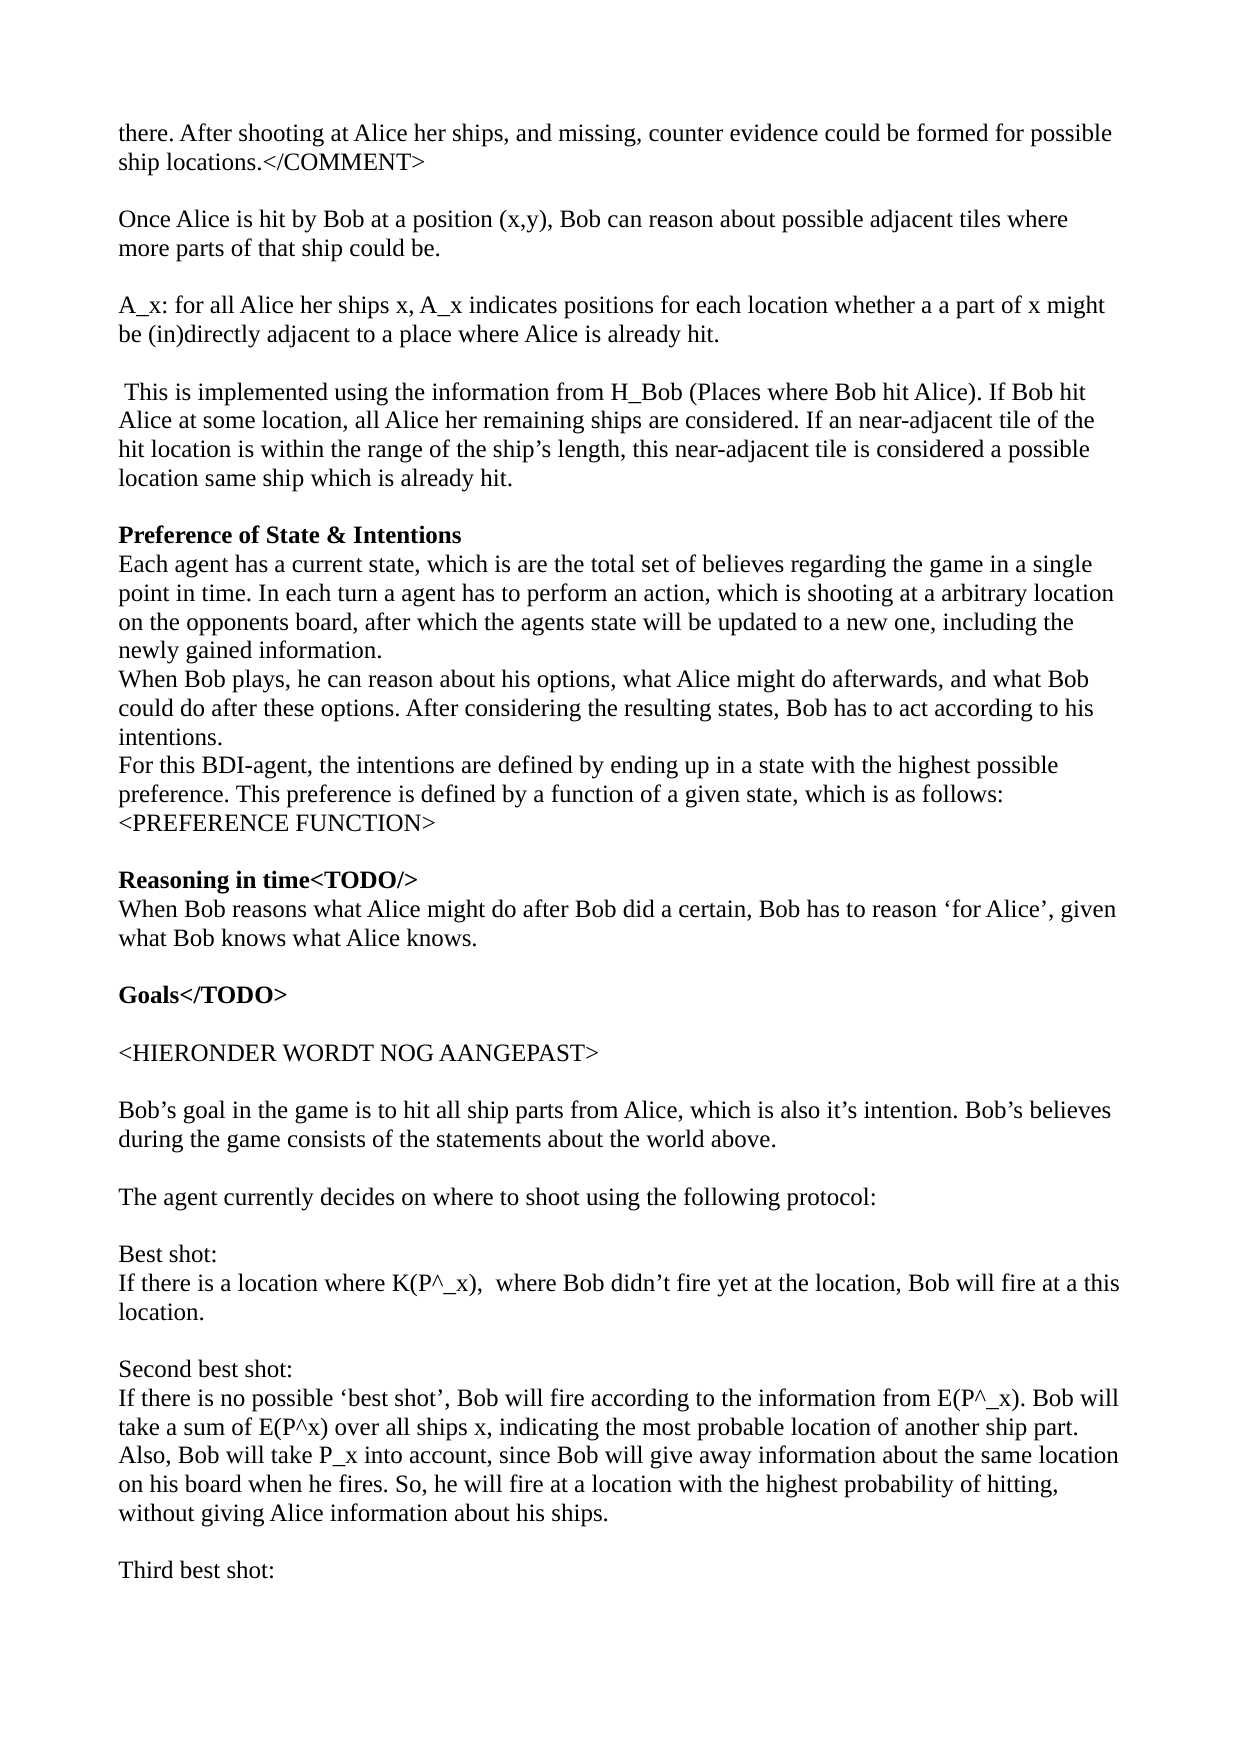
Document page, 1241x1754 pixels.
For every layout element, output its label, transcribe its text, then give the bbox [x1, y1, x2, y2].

text Goals</TODO> [118, 981, 1122, 1009]
text For this BDI-agent, the intentions are defined by ending up in a state with the highest possible preference. This preference is defined by a function of a given state, which is as follows: [118, 751, 1122, 808]
text When Bob reasons what Alice might do after Bob did a certain, Bob has to reason ‘for Alice’, given what Bob knows what Alice knows. [118, 894, 1122, 952]
text This is implemented using the information from H_Bob (Places where Bob hit Alice). If Bob hit Alice at some location, all Alice her remaining ships are considered. If an near-adjacent tile of the hit location is within the range of the ship’s length, this near-adjacent tile is considered a possible location same ship which is already hit. [118, 377, 1122, 492]
text <HIERONDER WORDT NOG AANGEPAST> [118, 1038, 1122, 1067]
text Bob’s goal in the game is to hit all ship parts from Alice, which is also it’s intention. Bob’s believes during the game consists of the statements about the world above. [118, 1096, 1122, 1153]
text Preference of State & Intentions [118, 521, 1122, 549]
text When Bob plays, he can reason about his options, what Alice might do afterwards, and what Bob could do after these options. After considering the resulting states, Bob has to act according to his intentions. [118, 664, 1122, 751]
text Reasoning in time<TODO/> [118, 866, 1122, 894]
text If there is no possible ‘best shot’, Bob will fire according to the information from E(P^_x). Bob will take a sum of E(P^x) over all ships x, indicating the most probable location of another ship part. Also, Bob will take P_x into account, since Bob will give away information about the same location on his board when he fires. So, he will fire at a location with the highest probability of hitting, without giving Alice information about his ships. [118, 1383, 1122, 1527]
text A_x: for all Alice her ships x, A_x indicates positions for each location whether a a part of x might be (in)directly adjacent to a place where Alice is already hit. [118, 291, 1122, 348]
text <PREFERENCE FUNCTION> [118, 808, 1122, 837]
text Best shot: [118, 1239, 1122, 1268]
text If there is a location where K(P^_x), where Bob didn’t fire yet at the location, Bob will fire at a this location. [118, 1268, 1122, 1326]
text Third best shot: [118, 1556, 1122, 1584]
text The agent currently decides on where to shoot using the following protocol: [118, 1182, 1122, 1211]
text there. After shooting at Alice her ships, and missing, counter evidence could be formed for possible ship locations.</COMMENT> [118, 118, 1122, 176]
text Second best shot: [118, 1354, 1122, 1383]
text Each agent has a current state, which is are the total set of believes regarding the game in a single point in time. In each turn a agent has to perform an action, which is shooting at a arbitrary location on the opponents board, after which the agents state will be updated to a new one, including the newly gained information. [118, 549, 1122, 664]
text Once Alice is hit by Bob at a position (x,y), Bob can reason about possible adjacent tiles where more parts of that ship could be. [118, 204, 1122, 262]
